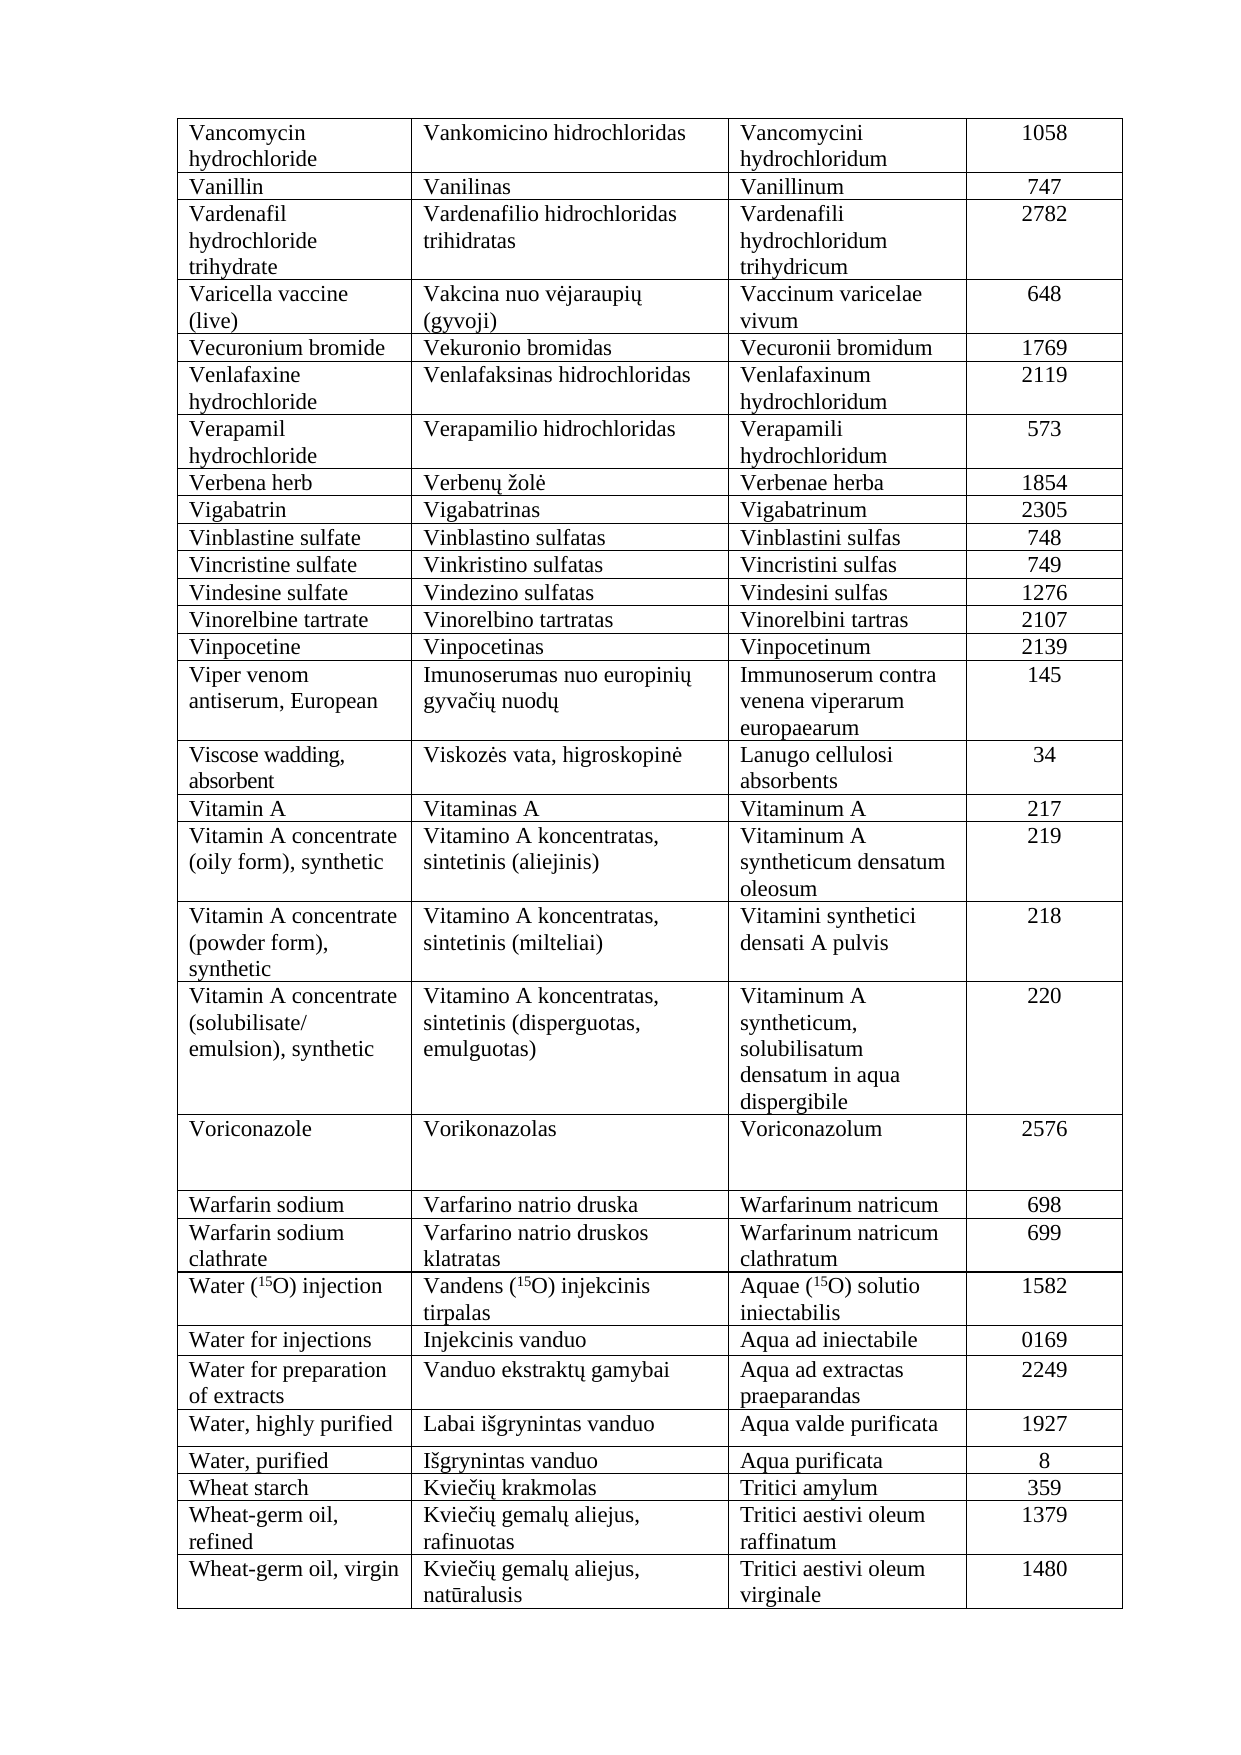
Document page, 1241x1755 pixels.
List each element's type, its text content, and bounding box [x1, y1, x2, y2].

table_cell 8 [967, 1447, 1122, 1473]
table_cell Vitamin A concentrate (solubilisate/ emulsion), synthetic [178, 982, 411, 1114]
table_cell 359 [967, 1474, 1122, 1500]
table_cell Verbena herb [178, 469, 411, 495]
table_cell Vecuronii bromidum [729, 334, 966, 361]
table_cell Vigabatrinum [729, 496, 966, 523]
table_cell 145 [967, 661, 1122, 740]
table_cell Tritici aestivi oleum raffinatum [729, 1501, 966, 1554]
table_cell Warfarinum natricum clathratum [729, 1219, 966, 1271]
table_cell 748 [967, 524, 1122, 550]
table_cell Vitamin A concentrate (powder form), synthetic [178, 902, 411, 981]
table_cell 648 [967, 280, 1122, 333]
table_cell Vanduo ekstraktų gamybai [412, 1356, 728, 1409]
table_cell Vanilinas [412, 173, 728, 199]
table_cell Tritici amylum [729, 1474, 966, 1500]
table_cell Verapamilio hidrochloridas [412, 415, 728, 468]
table_cell Tritici aestivi oleum virginale [729, 1555, 966, 1608]
table_cell Kviečių gemalų aliejus, natūralusis [412, 1555, 728, 1608]
table_cell 573 [967, 415, 1122, 468]
table_cell 749 [967, 551, 1122, 578]
table_cell Kviečių gemalų aliejus, rafinuotas [412, 1501, 728, 1554]
table_cell Vinblastino sulfatas [412, 524, 728, 550]
table_cell 2249 [967, 1356, 1122, 1409]
table_cell 0169 [967, 1326, 1122, 1355]
table_cell Wheat-germ oil, refined [178, 1501, 411, 1554]
table_cell Vindezino sulfatas [412, 579, 728, 605]
table_cell Water, purified [178, 1447, 411, 1473]
table_cell 2119 [967, 362, 1122, 414]
table_cell Vinpocetinum [729, 634, 966, 660]
table_cell 1480 [967, 1555, 1122, 1608]
table_cell 1058 [967, 119, 1122, 172]
table_cell Kviečių krakmolas [412, 1474, 728, 1500]
table_cell 218 [967, 902, 1122, 981]
table_cell Aqua ad extractas praeparandas [729, 1356, 966, 1409]
table_cell Aqua purificata [729, 1447, 966, 1473]
table_cell Voriconazolum [729, 1115, 966, 1190]
table_cell Varfarino natrio druska [412, 1191, 728, 1218]
table_cell Viscose wadding, absorbent [178, 741, 411, 794]
table_cell Vinblastini sulfas [729, 524, 966, 550]
table_cell Vardenafil hydrochloride trihydrate [178, 200, 411, 279]
table_cell Išgrynintas vanduo [412, 1447, 728, 1473]
table_cell Vinpocetine [178, 634, 411, 660]
table_cell Vitamino A koncentratas, sintetinis (disperguotas, emulguotas) [412, 982, 728, 1114]
table_cell Wheat-germ oil, virgin [178, 1555, 411, 1608]
table_cell Vardenafilio hidrochloridas trihidratas [412, 200, 728, 279]
table_cell Voriconazole [178, 1115, 411, 1190]
table_cell Vaccinum varicelae vivum [729, 280, 966, 333]
table_cell 2139 [967, 634, 1122, 660]
table_cell Warfarinum natricum [729, 1191, 966, 1218]
table_cell Warfarin sodium clathrate [178, 1219, 411, 1271]
table_cell Venlafaxine hydrochloride [178, 362, 411, 414]
table_cell Verbenų žolė [412, 469, 728, 495]
table_cell Aqua ad iniectabile [729, 1326, 966, 1355]
table_cell Vancomycini hydrochloridum [729, 119, 966, 172]
table_cell 699 [967, 1219, 1122, 1271]
table_cell Vekuronio bromidas [412, 334, 728, 361]
table_cell 1769 [967, 334, 1122, 361]
table_cell Vincristini sulfas [729, 551, 966, 578]
table_cell Injekcinis vanduo [412, 1326, 728, 1355]
table_cell Water (15O) injection [178, 1273, 411, 1325]
table_cell Vitaminum A syntheticum, solubilisatum densatum in aqua dispergibile [729, 982, 966, 1114]
table_cell Vinorelbino tartratas [412, 606, 728, 632]
table_cell Vigabatrin [178, 496, 411, 523]
table_cell Varfarino natrio druskos klatratas [412, 1219, 728, 1271]
table_cell 1854 [967, 469, 1122, 495]
table_cell Water, highly purified [178, 1410, 411, 1446]
table_cell Water for injections [178, 1326, 411, 1355]
table_cell Labai išgrynintas vanduo [412, 1410, 728, 1446]
table_cell Vindesine sulfate [178, 579, 411, 605]
table_cell Vitamino A koncentratas, sintetinis (milteliai) [412, 902, 728, 981]
table_cell Venlafaksinas hidrochloridas [412, 362, 728, 414]
table_cell Vitamin A [178, 795, 411, 821]
table_cell Vancomycin hydrochloride [178, 119, 411, 172]
table_cell 219 [967, 822, 1122, 901]
table_cell Vecuronium bromide [178, 334, 411, 361]
table_cell Verbenae herba [729, 469, 966, 495]
table_cell Water for preparation of extracts [178, 1356, 411, 1409]
table_cell Imunoserumas nuo europinių gyvačių nuodų [412, 661, 728, 740]
table_cell Warfarin sodium [178, 1191, 411, 1218]
table_cell Vanillinum [729, 173, 966, 199]
table_cell Vitamini synthetici densati A pulvis [729, 902, 966, 981]
table_cell 1927 [967, 1410, 1122, 1446]
table_cell Verapamil hydrochloride [178, 415, 411, 468]
table_cell 2782 [967, 200, 1122, 279]
table_cell 1276 [967, 579, 1122, 605]
table_cell Aquae (15O) solutio iniectabilis [729, 1273, 966, 1325]
table_cell Immunoserum contra venena viperarum europaearum [729, 661, 966, 740]
table_cell Vitaminum A syntheticum densatum oleosum [729, 822, 966, 901]
table_cell 2107 [967, 606, 1122, 632]
table_cell Vitamino A koncentratas, sintetinis (aliejinis) [412, 822, 728, 901]
table_cell Vigabatrinas [412, 496, 728, 523]
table_cell Vorikonazolas [412, 1115, 728, 1190]
table_cell Viskozės vata, higroskopinė [412, 741, 728, 794]
table_cell Venlafaxinum hydrochloridum [729, 362, 966, 414]
table_cell 1582 [967, 1273, 1122, 1325]
table_cell Vinorelbine tartrate [178, 606, 411, 632]
table_cell Vinkristino sulfatas [412, 551, 728, 578]
table_cell Vincristine sulfate [178, 551, 411, 578]
table_cell Viper venom antiserum, European [178, 661, 411, 740]
table_cell Vankomicino hidrochloridas [412, 119, 728, 172]
table_cell Vakcina nuo vėjaraupių (gyvoji) [412, 280, 728, 333]
table_cell Vitamin A concentrate (oily form), synthetic [178, 822, 411, 901]
table_cell Wheat starch [178, 1474, 411, 1500]
table_cell Vinblastine sulfate [178, 524, 411, 550]
table_cell 1379 [967, 1501, 1122, 1554]
table_cell 2576 [967, 1115, 1122, 1190]
table_cell 2305 [967, 496, 1122, 523]
table_cell 220 [967, 982, 1122, 1114]
table_cell Lanugo cellulosi absorbents [729, 741, 966, 794]
table_cell 34 [967, 741, 1122, 794]
table_cell Aqua valde purificata [729, 1410, 966, 1446]
table_cell Vardenafili hydrochloridum trihydricum [729, 200, 966, 279]
table_cell Verapamili hydrochloridum [729, 415, 966, 468]
table_cell Varicella vaccine (live) [178, 280, 411, 333]
table_cell Vinorelbini tartras [729, 606, 966, 632]
table_cell Vinpocetinas [412, 634, 728, 660]
table_cell Vandens (15O) injekcinis tirpalas [412, 1273, 728, 1325]
table_cell 217 [967, 795, 1122, 821]
table_cell Vindesini sulfas [729, 579, 966, 605]
table_cell Vanillin [178, 173, 411, 199]
table_cell Vitaminum A [729, 795, 966, 821]
table_cell Vitaminas A [412, 795, 728, 821]
table_cell 747 [967, 173, 1122, 199]
table_cell 698 [967, 1191, 1122, 1218]
